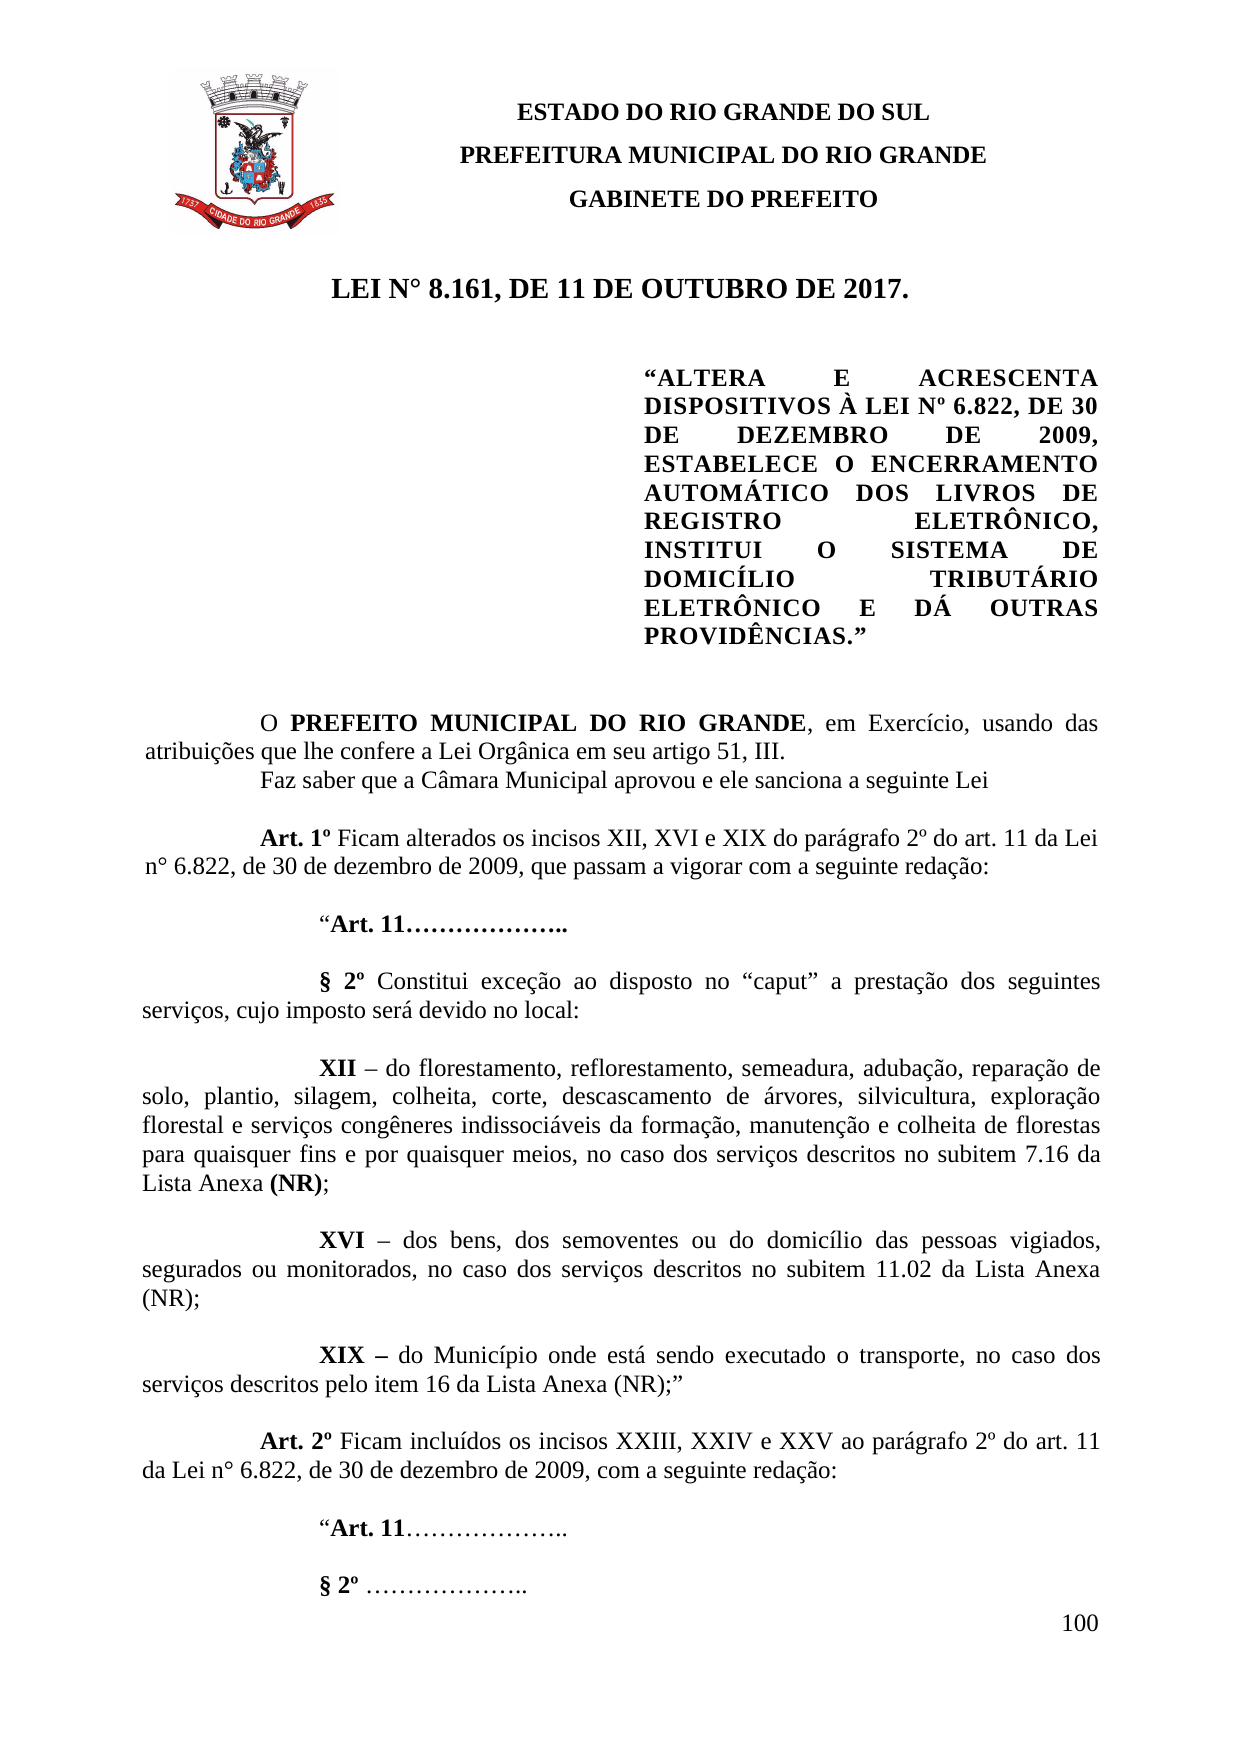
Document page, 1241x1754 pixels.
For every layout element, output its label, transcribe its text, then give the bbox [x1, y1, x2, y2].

text XII – do florestamento, reflorestamento, semeadura, adubação, reparação de solo, plantio, silagem, colheita, corte, descascamento de árvores, silvicultura, exploração florestal e serviços congêneres indissociáveis da formação, manutenção e colheita de florestas para quaisquer fins e por quaisquer meios, no caso dos serviços descritos no subitem 7.16 da Lista Anexa (NR); [142, 1053, 1102, 1196]
text § 2º ……………….. [142, 1570, 1102, 1599]
text XIX – do Município onde está sendo executado o transporte, no caso dos serviços descritos pelo item 16 da Lista Anexa (NR);” [142, 1340, 1102, 1398]
picture [169, 67, 340, 236]
text “Art. 11……………….. [142, 1513, 1102, 1541]
text LEI N° 8.161, DE 11 DE OUTUBRO DE 2017. [142, 272, 1098, 305]
text Art. 2º Ficam incluídos os incisos XXIII, XXIV e XXV ao parágrafo 2º do art. 11 da Lei n° 6.822, de 30 de dezembro de 2009, com a seguinte redação: [142, 1426, 1102, 1484]
text § 2º Constitui exceção ao disposto no “caput” a prestação dos seguintes serviços, cujo imposto será devido no local: [142, 966, 1102, 1024]
text XVI – dos bens, dos semoventes ou do domicílio das pessoas vigiados, segurados ou monitorados, no caso dos serviços descritos no subitem 11.02 da Lista Anexa (NR); [142, 1225, 1102, 1311]
text Art. 1º Ficam alterados os incisos XII, XVI e XIX do parágrafo 2º do art. 11 da Lei n° 6.822, de 30 de dezembro de 2009, que passam a vigorar com a seguinte redação: [145, 823, 1098, 880]
text “ALTERA E ACRESCENTA DISPOSITIVOS À LEI Nº 6.822, DE 30 DE DEZEMBRO DE 2009, ESTABELECE O ENCERRAMENTO AUTOMÁTICO DOS LIVROS DE REGISTRO ELETRÔNICO, INSTITUI O SISTEMA DE DOMICÍLIO TRIBUTÁRIO ELETRÔNICO E DÁ OUTRAS PROVIDÊNCIAS.” [644, 363, 1098, 650]
text “Art. 11……………….. [142, 909, 1102, 938]
text O PREFEITO MUNICIPAL DO RIO GRANDE, em Exercício, usando das atribuições que lhe confere a Lei Orgânica em seu artigo 51, III. [143, 708, 1098, 765]
text Faz saber que a Câmara Municipal aprovou e ele sanciona a seguinte Lei [145, 765, 1098, 794]
